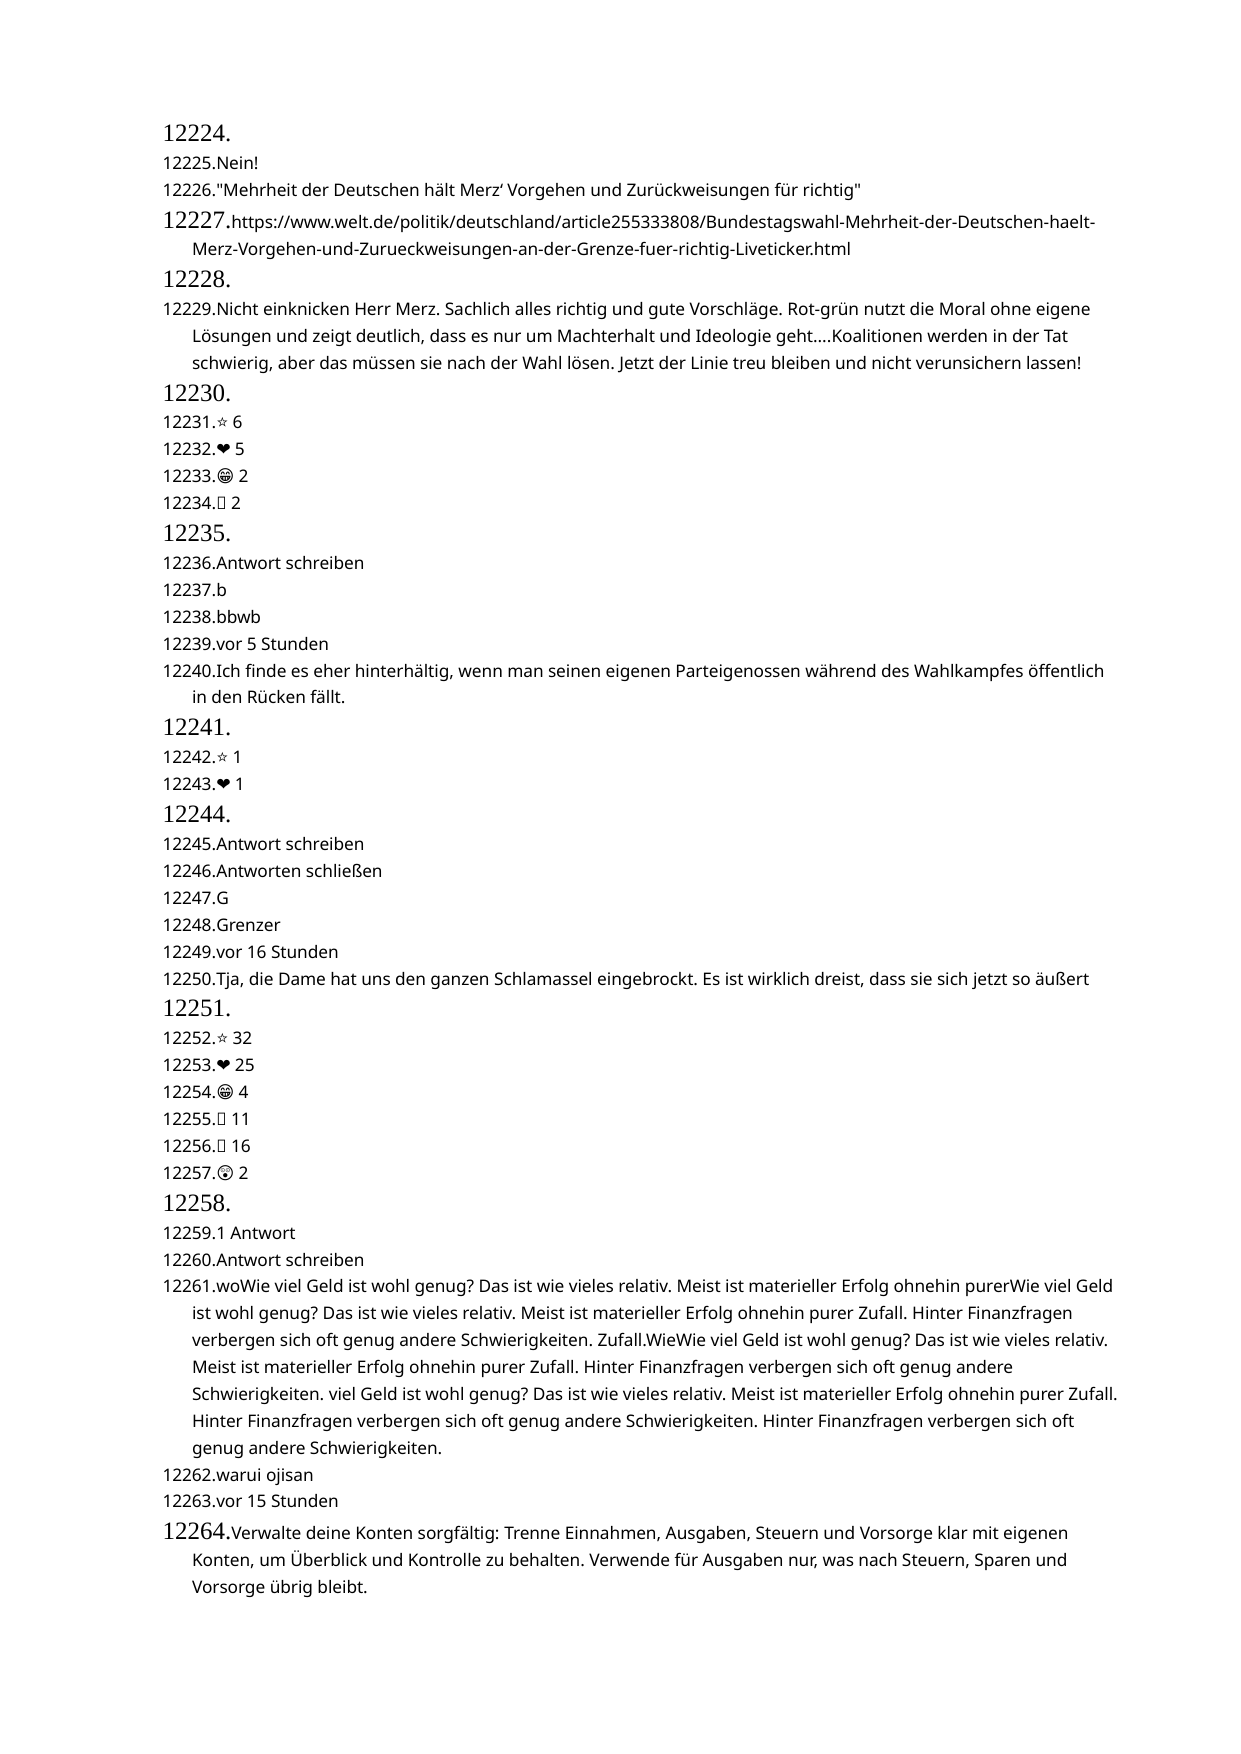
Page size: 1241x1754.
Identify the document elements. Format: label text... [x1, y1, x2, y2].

list Antwort schreiben [162, 832, 1122, 856]
list b [162, 578, 1122, 601]
list vor 16 Stunden [162, 940, 1122, 963]
list ⭐️ 32 [162, 1026, 1122, 1050]
list vor 5 Stunden [162, 632, 1122, 655]
list Tja, die Dame hat uns den ganzen Schlamassel eingebrockt. Es ist wirklich dreist, dass sie sich jetzt so äußert [162, 967, 1122, 990]
list https://www.welt.de/politik/deutschland/article255333808/Bundestagswahl-Mehrheit-der-Deutschen-haelt-Merz-Vorgehen-und-Zurueckweisungen-an-der-Grenze-fuer-richtig-Liveticker.html [162, 205, 1122, 261]
list G [162, 886, 1122, 909]
list warui ojisan [162, 1463, 1122, 1486]
list Ich finde es eher hinterhältig, wenn man seinen eigenen Parteigenossen während des Wahlkampfes öffentlich in den Rücken fällt. [162, 659, 1122, 709]
list 1 Antwort [162, 1221, 1122, 1244]
list Nein! [162, 151, 1122, 174]
list "Mehrheit der Deutschen hält Merz‘ Vorgehen und Zurückweisungen für richtig" [162, 178, 1122, 201]
list Grenzer [162, 913, 1122, 936]
list ❤️ 1 [162, 772, 1122, 796]
list Antwort schreiben [162, 1248, 1122, 1271]
list woWie viel Geld ist wohl genug? Das ist wie vieles relativ. Meist ist materieller Erfolg ohnehin purerWie viel Geld ist wohl genug? Das ist wie vieles relativ. Meist ist materieller Erfolg ohnehin purer Zufall. Hinter Finanzfragen verbergen sich oft genug andere Schwierigkeiten. Zufall.WieWie viel Geld ist wohl genug? Das ist wie vieles relativ. Meist ist materieller Erfolg ohnehin purer Zufall. Hinter Finanzfragen verbergen sich oft genug andere Schwierigkeiten. viel Geld ist wohl genug? Das ist wie vieles relativ. Meist ist materieller Erfolg ohnehin purer Zufall. Hinter Finanzfragen verbergen sich oft genug andere Schwierigkeiten. Hinter Finanzfragen verbergen sich oft genug andere Schwierigkeiten. [162, 1274, 1122, 1459]
list 🙁 11 [162, 1107, 1122, 1131]
list ⭐️ 6 [162, 411, 1122, 434]
list ❤️ 5 [162, 437, 1122, 461]
list 🤨 2 [162, 491, 1122, 515]
list Nicht einknicken Herr Merz. Sachlich alles richtig und gute Vorschläge. Rot-grün nutzt die Moral ohne eigene Lösungen und zeigt deutlich, dass es nur um Machterhalt und Ideologie geht....Koalitionen werden in der Tat schwierig, aber das müssen sie nach der Wahl lösen. Jetzt der Linie treu bleiben und nicht verunsichern lassen! [162, 297, 1122, 374]
list Verwalte deine Konten sorgfältig: Trenne Einnahmen, Ausgaben, Steuern und Vorsorge klar mit eigenen Konten, um Überblick und Kontrolle zu behalten. Verwende für Ausgaben nur, was nach Steuern, Sparen und Vorsorge übrig bleibt. [162, 1516, 1122, 1599]
list ❤️ 25 [162, 1053, 1122, 1077]
list 😁 2 [162, 464, 1122, 488]
list Antwort schreiben [162, 551, 1122, 574]
list ⭐️ 1 [162, 745, 1122, 769]
list 😲 2 [162, 1161, 1122, 1184]
list Antworten schließen [162, 859, 1122, 882]
list 😁 4 [162, 1080, 1122, 1104]
list vor 15 Stunden [162, 1489, 1122, 1513]
list 🤨 16 [162, 1134, 1122, 1157]
list bbwb [162, 605, 1122, 628]
